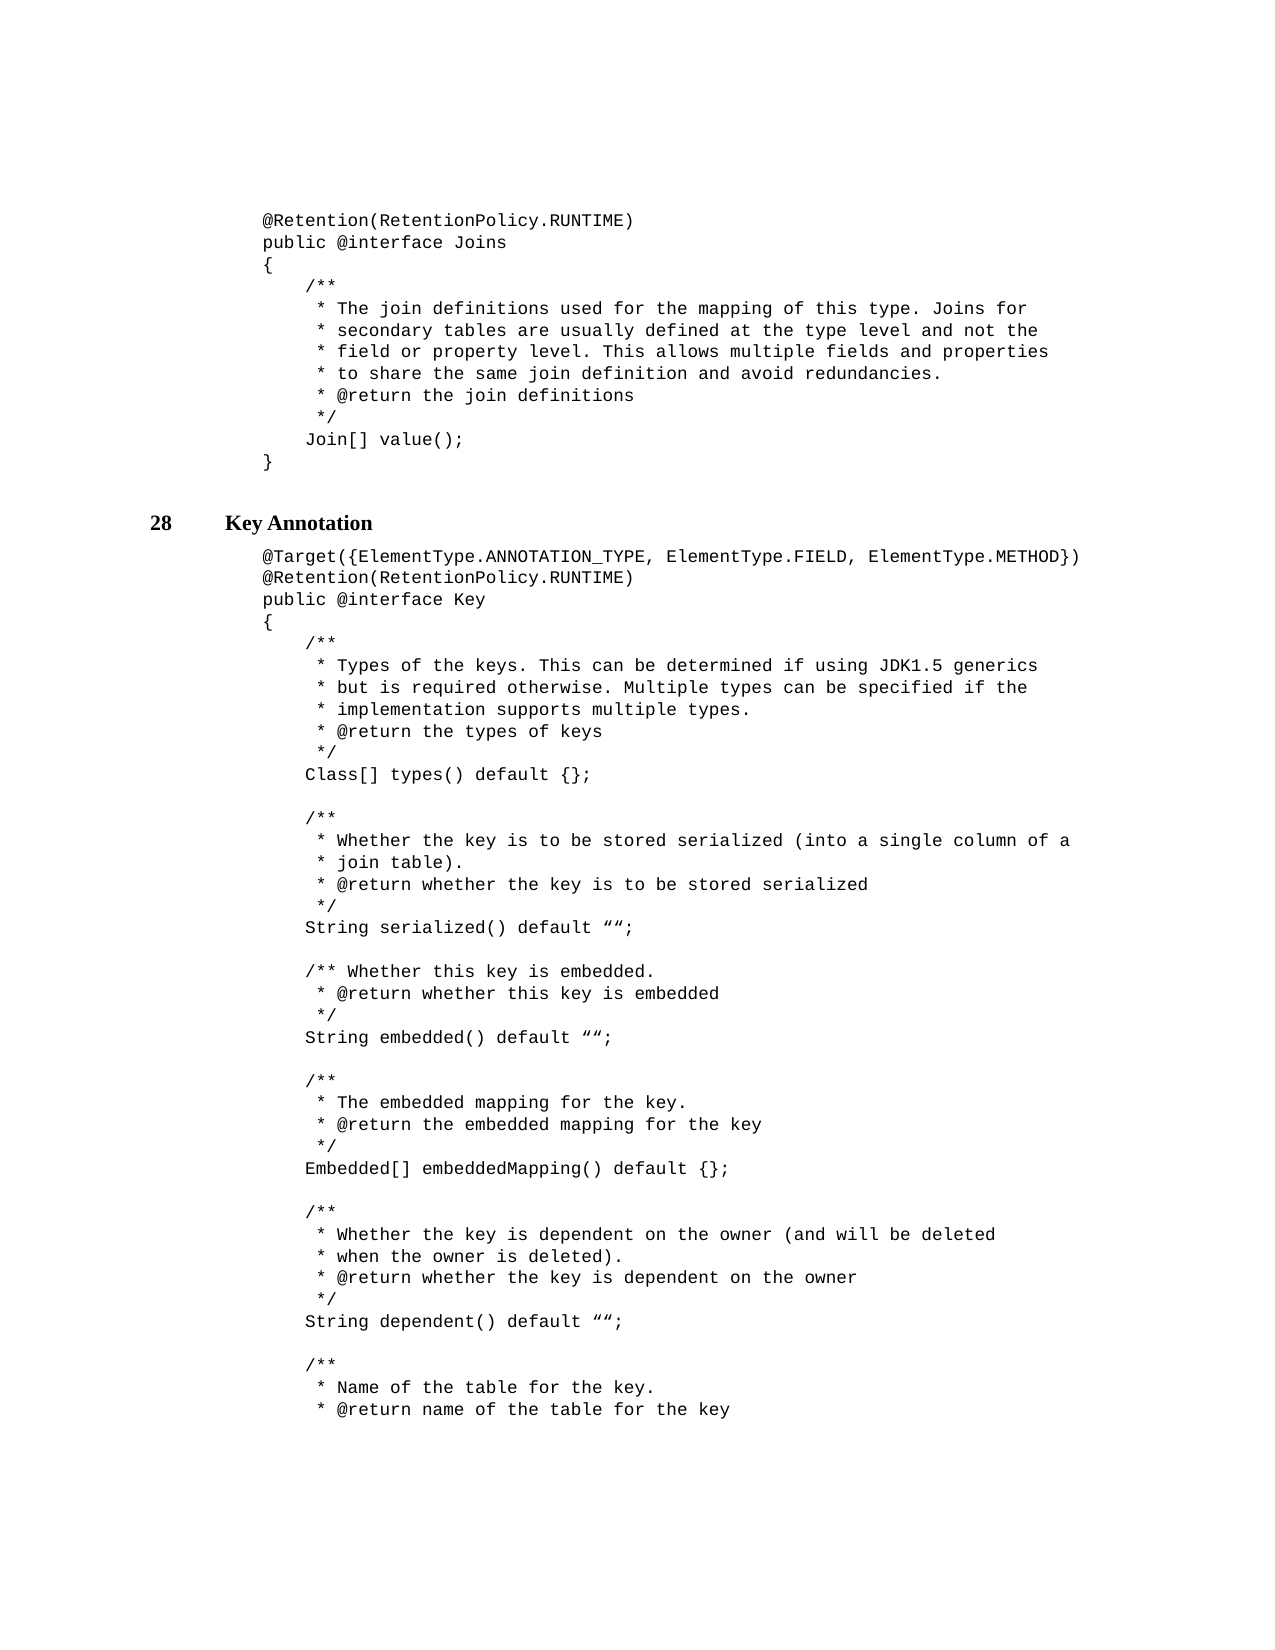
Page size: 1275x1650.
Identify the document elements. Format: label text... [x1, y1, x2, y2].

text } [262, 451, 1125, 472]
text public @interface Key [262, 589, 1125, 611]
text String serialized() default ““; [262, 917, 1125, 939]
text * to share the same join definition and avoid redundancies. [262, 363, 1125, 385]
text * @return the join definitions [262, 385, 1125, 407]
text /** Whether this key is embedded. [262, 961, 1125, 983]
text */ [262, 407, 1125, 429]
text String dependent() default ““; [262, 1311, 1125, 1333]
text * join table). [262, 852, 1125, 873]
text /** [262, 276, 1125, 297]
text */ [262, 895, 1125, 917]
text */ [262, 742, 1125, 764]
text * @return the types of keys [262, 720, 1125, 742]
text @Target({ElementType.ANNOTATION_TYPE, ElementType.FIELD, ElementType.METHOD}) [262, 545, 1125, 567]
text /** [262, 808, 1125, 830]
text * secondary tables are usually defined at the type level and not the [262, 319, 1125, 341]
text /** [262, 1355, 1125, 1377]
text @Retention(RetentionPolicy.RUNTIME) [262, 567, 1125, 589]
text { [262, 611, 1125, 633]
text @Retention(RetentionPolicy.RUNTIME) [262, 210, 1125, 232]
text public @interface Joins [262, 232, 1125, 254]
text * The join definitions used for the mapping of this type. Joins for [262, 297, 1125, 319]
text Join[] value(); [262, 429, 1125, 451]
text * Whether the key is to be stored serialized (into a single column of a [262, 830, 1125, 852]
text * when the owner is deleted). [262, 1245, 1125, 1267]
text /** [262, 1070, 1125, 1092]
text { [262, 254, 1125, 276]
subtitle Key Annotation [150, 509, 1125, 535]
text * implementation supports multiple types. [262, 698, 1125, 720]
text String embedded() default ““; [262, 1027, 1125, 1048]
text Class[] types() default {}; [262, 764, 1125, 786]
text */ [262, 1005, 1125, 1027]
text */ [262, 1136, 1125, 1158]
text * @return the embedded mapping for the key [262, 1114, 1125, 1136]
text * @return whether the key is dependent on the owner [262, 1267, 1125, 1289]
text * The embedded mapping for the key. [262, 1092, 1125, 1114]
text * Types of the keys. This can be determined if using JDK1.5 generics [262, 655, 1125, 677]
text * @return whether the key is to be stored serialized [262, 873, 1125, 895]
text /** [262, 633, 1125, 655]
text * Whether the key is dependent on the owner (and will be deleted [262, 1223, 1125, 1245]
text * @return name of the table for the key [262, 1398, 1125, 1420]
text Embedded[] embeddedMapping() default {}; [262, 1158, 1125, 1180]
text * field or property level. This allows multiple fields and properties [262, 341, 1125, 363]
text /** [262, 1202, 1125, 1223]
text * but is required otherwise. Multiple types can be specified if the [262, 677, 1125, 698]
text * Name of the table for the key. [262, 1377, 1125, 1398]
text * @return whether this key is embedded [262, 983, 1125, 1005]
text */ [262, 1289, 1125, 1311]
